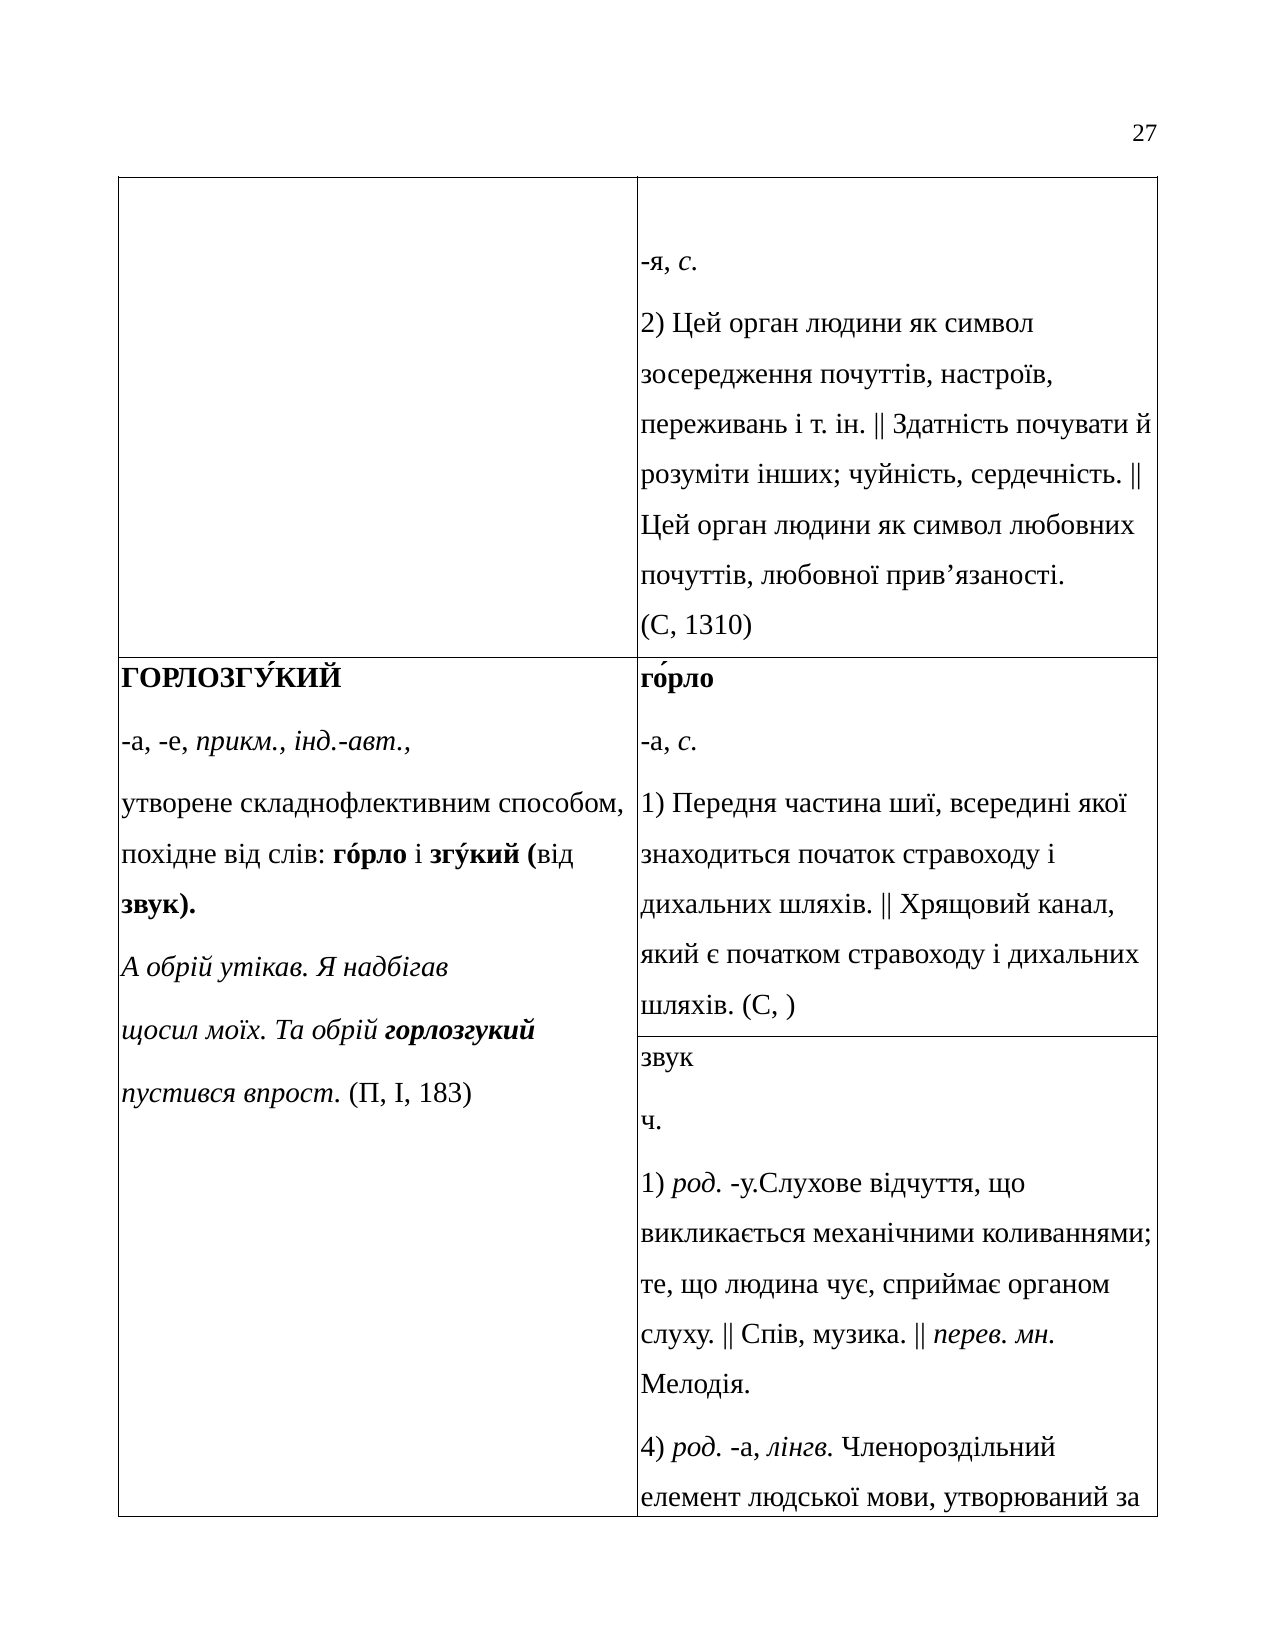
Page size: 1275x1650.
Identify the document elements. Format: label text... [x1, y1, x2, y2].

table_cell го́рло -а, с. 1) Передня частина шиї, всередині якої знаходиться початок стравоходу і дихальних шляхів. || Хрящовий канал, який є початком стравоходу і дихальних шляхів. (С, ) [638, 658, 1157, 1036]
table_cell ГОРЛОЗГУ́́КИЙ -а, -е, прикм., інд.-авт., утворене складнофлективним способом, похідне від слів: гóрло і згýкий (від звук). А обрій утікав. Я надбігав щосил моїх. Та обрій горлозгукий пустився впрост. (П, І, 183) [119, 658, 637, 1516]
table_cell [119, 178, 637, 656]
table_cell звук ч. 1) род. -у.Слухове відчуття, що викликається механічними коливаннями; те, що людина чує, сприймає органом слуху. || Спів, музика. || перев. мн. Мелодія. 4) род. -а, лінгв. Членороздільний елемент людської мови, утворюваний за [638, 1037, 1157, 1516]
table_cell -я, с. 2) Цей орган людини як символ зосередження почуттів, настроїв, переживань і т. ін. || Здатність почувати й розуміти інших; чуйність, сердечність. || Цей орган людини як символ любовних почуттів, любовної прив’язаності. (С, 1310) [638, 178, 1157, 656]
